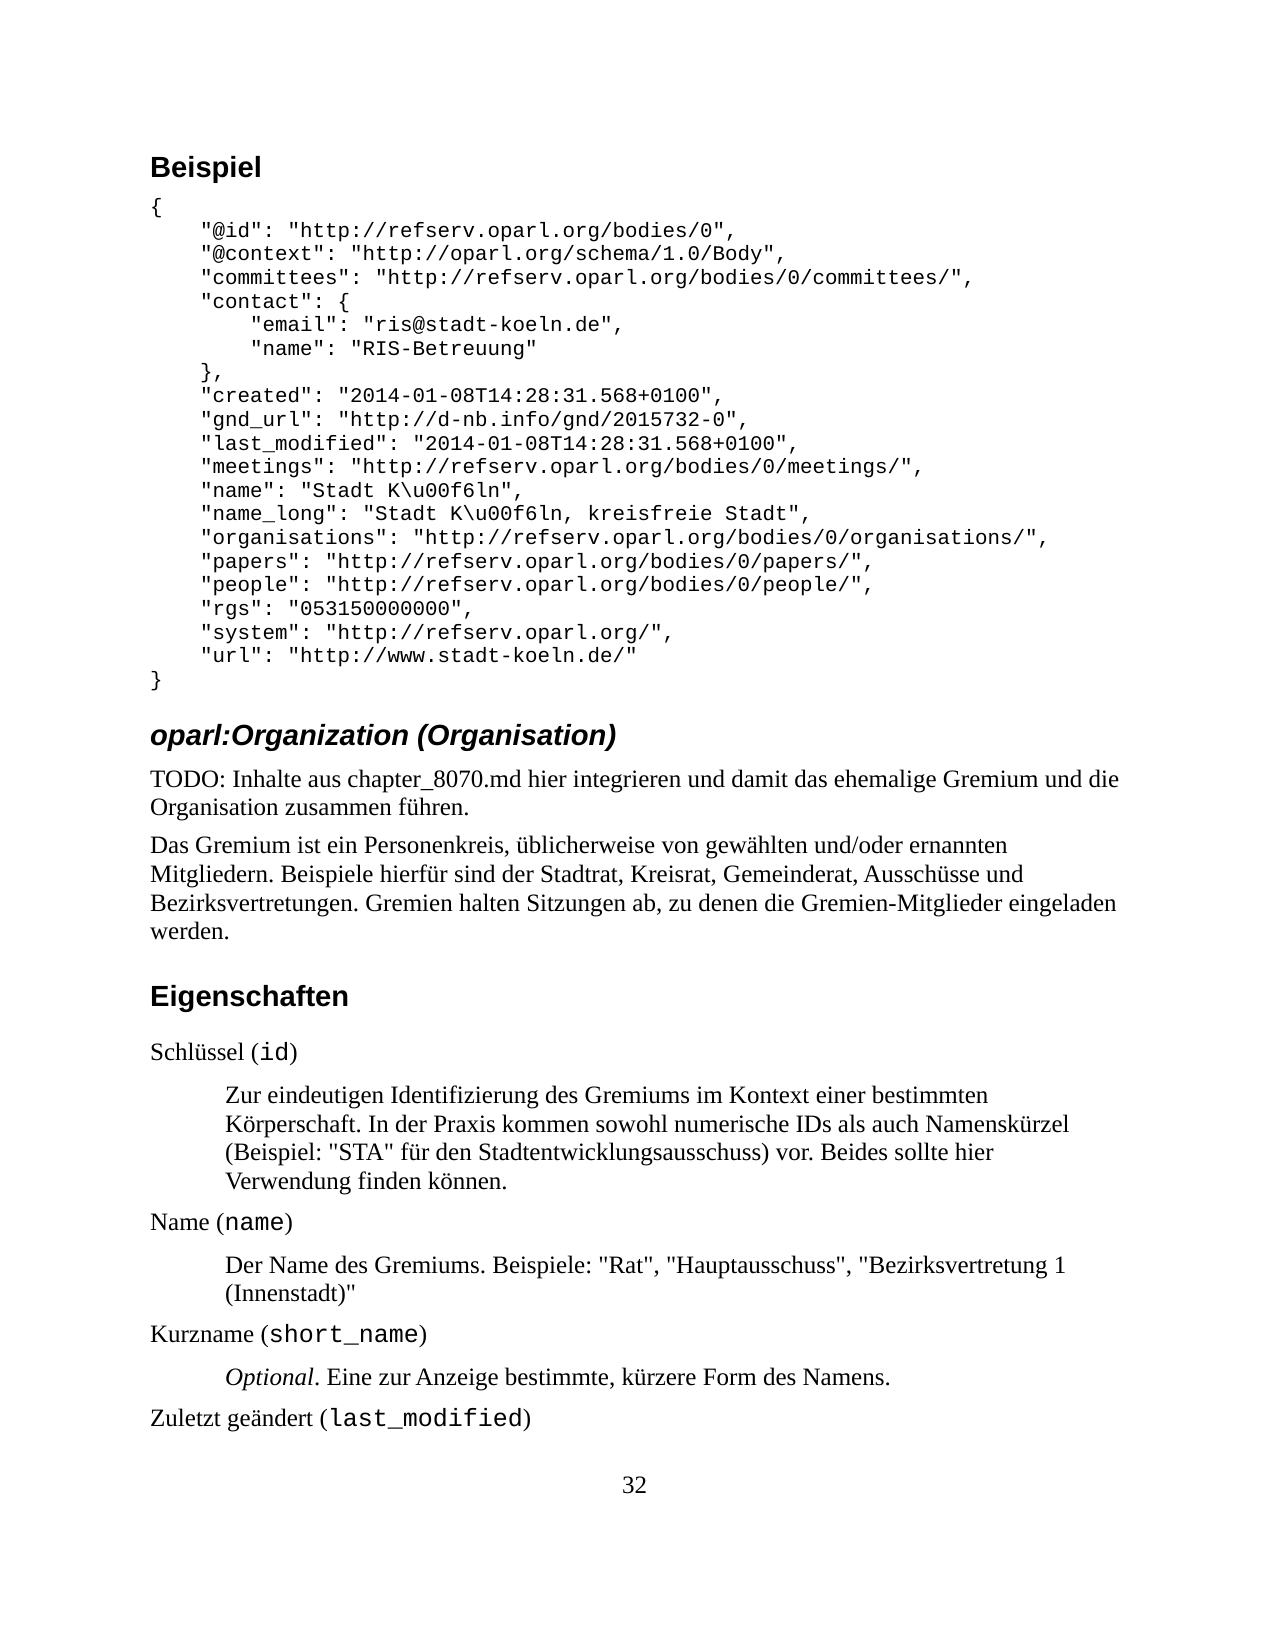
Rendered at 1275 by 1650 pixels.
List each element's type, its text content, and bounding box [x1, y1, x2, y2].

text TODO: Inhalte aus chapter_8070.md hier integrieren und damit das ehemalige Gremium und die Organisation zusammen führen. [150, 764, 1125, 821]
text Zur eindeutigen Identifizierung des Gremiums im Kontext einer bestimmten Körperschaft. In der Praxis kommen sowohl numerische IDs als auch Namenskürzel (Beispiel: "STA" für den Stadtentwicklungsausschuss) vor. Beides sollte hier Verwendung finden können. [225, 1080, 1125, 1195]
text "contact": { [150, 291, 1125, 314]
subtitle Eigenschaften [150, 979, 1125, 1013]
text "email": "ris@stadt-koeln.de", [150, 314, 1125, 338]
text "papers": "http://refserv.oparl.org/bodies/0/papers/", [150, 551, 1125, 574]
text "last_modified": "2014-01-08T14:28:31.568+0100", [150, 432, 1125, 456]
text Optional. Eine zur Anzeige bestimmte, kürzere Form des Namens. [225, 1362, 1125, 1391]
text Der Name des Gremiums. Beispiele: "Rat", "Hauptausschuss", "Bezirksvertretung 1 (Innenstadt)" [225, 1250, 1125, 1307]
text "committees": "http://refserv.oparl.org/bodies/0/committees/", [150, 267, 1125, 291]
text "created": "2014-01-08T14:28:31.568+0100", [150, 385, 1125, 409]
text Schlüssel (id) [150, 1037, 1125, 1068]
text "name": "Stadt K\u00f6ln", [150, 480, 1125, 503]
text "@context": "http://oparl.org/schema/1.0/Body", [150, 243, 1125, 267]
text "organisations": "http://refserv.oparl.org/bodies/0/organisations/", [150, 527, 1125, 551]
text "gnd_url": "http://d-nb.info/gnd/2015732-0", [150, 409, 1125, 432]
text }, [150, 362, 1125, 385]
text "name": "RIS-Betreuung" [150, 338, 1125, 362]
text Kurzname (short_name) [150, 1319, 1125, 1350]
text { [150, 196, 1125, 220]
text "people": "http://refserv.oparl.org/bodies/0/people/", [150, 574, 1125, 598]
text "rgs": "053150000000", [150, 598, 1125, 622]
subtitle oparl:Organization (Organisation) [150, 718, 1125, 751]
text "name_long": "Stadt K\u00f6ln, kreisfreie Stadt", [150, 503, 1125, 527]
subtitle Beispiel [150, 150, 1125, 183]
text Das Gremium ist ein Personenkreis, üblicherweise von gewählten und/oder ernannten Mitgliedern. Beispiele hierfür sind der Stadtrat, Kreisrat, Gemeinderat, Ausschüsse und Bezirksvertretungen. Gremien halten Sitzungen ab, zu denen die Gremien-Mitglieder eingeladen werden. [150, 830, 1125, 945]
text } [150, 669, 1125, 693]
text "meetings": "http://refserv.oparl.org/bodies/0/meetings/", [150, 456, 1125, 480]
text "url": "http://www.stadt-koeln.de/" [150, 645, 1125, 669]
text Name (name) [150, 1207, 1125, 1238]
text "system": "http://refserv.oparl.org/", [150, 622, 1125, 645]
text Zuletzt geändert (last_modified) [150, 1403, 1125, 1433]
text "@id": "http://refserv.oparl.org/bodies/0", [150, 220, 1125, 243]
